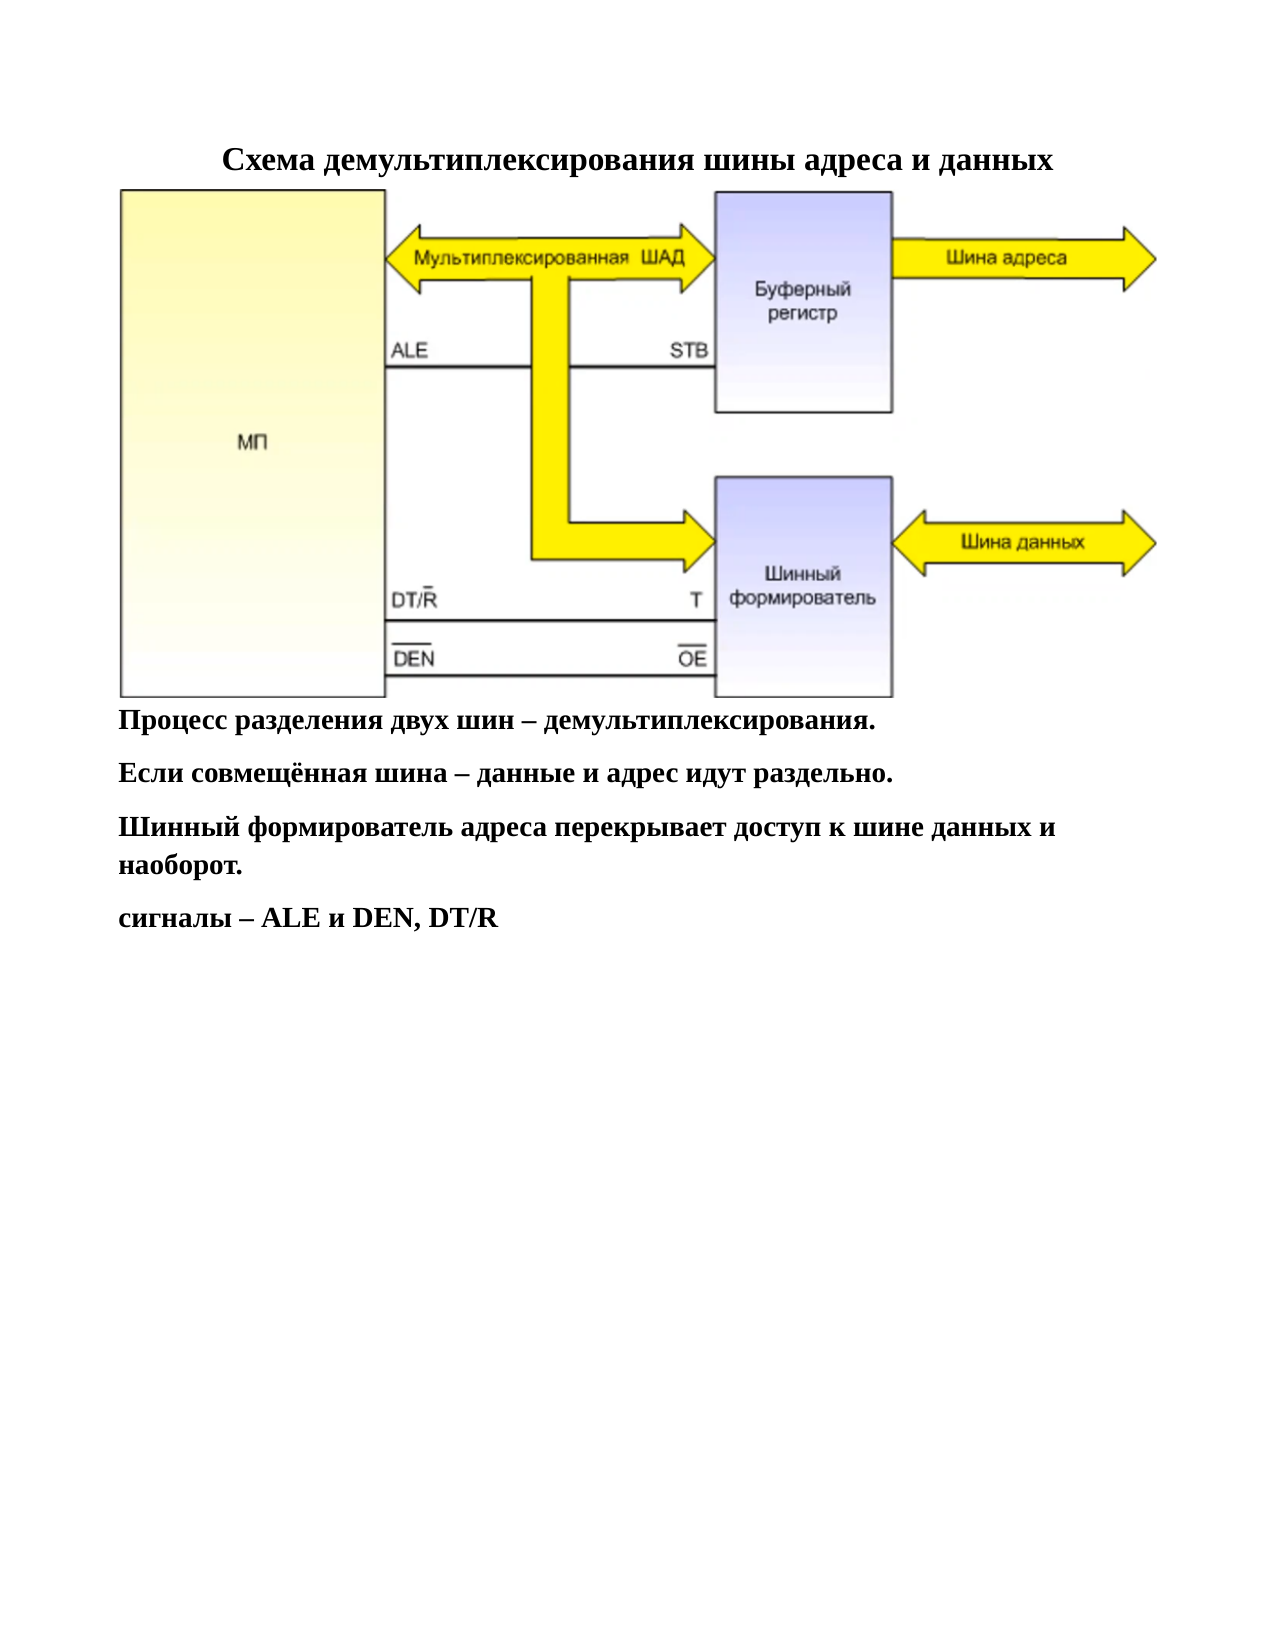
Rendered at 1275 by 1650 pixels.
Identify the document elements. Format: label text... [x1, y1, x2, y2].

text Шинный формирователь адреса перекрывает доступ к шине данных и наоборот. [118, 809, 1157, 881]
subtitle Схема демультиплексирования шины адреса и данных [118, 139, 1157, 177]
picture [118, 189, 1157, 698]
text сигналы – ALE и DEN, DT/R [118, 900, 1157, 934]
text Если совмещённая шина – данные и адрес идут раздельно. [118, 756, 1157, 789]
text Процесс разделения двух шин – демультиплексирования. [118, 698, 1157, 736]
